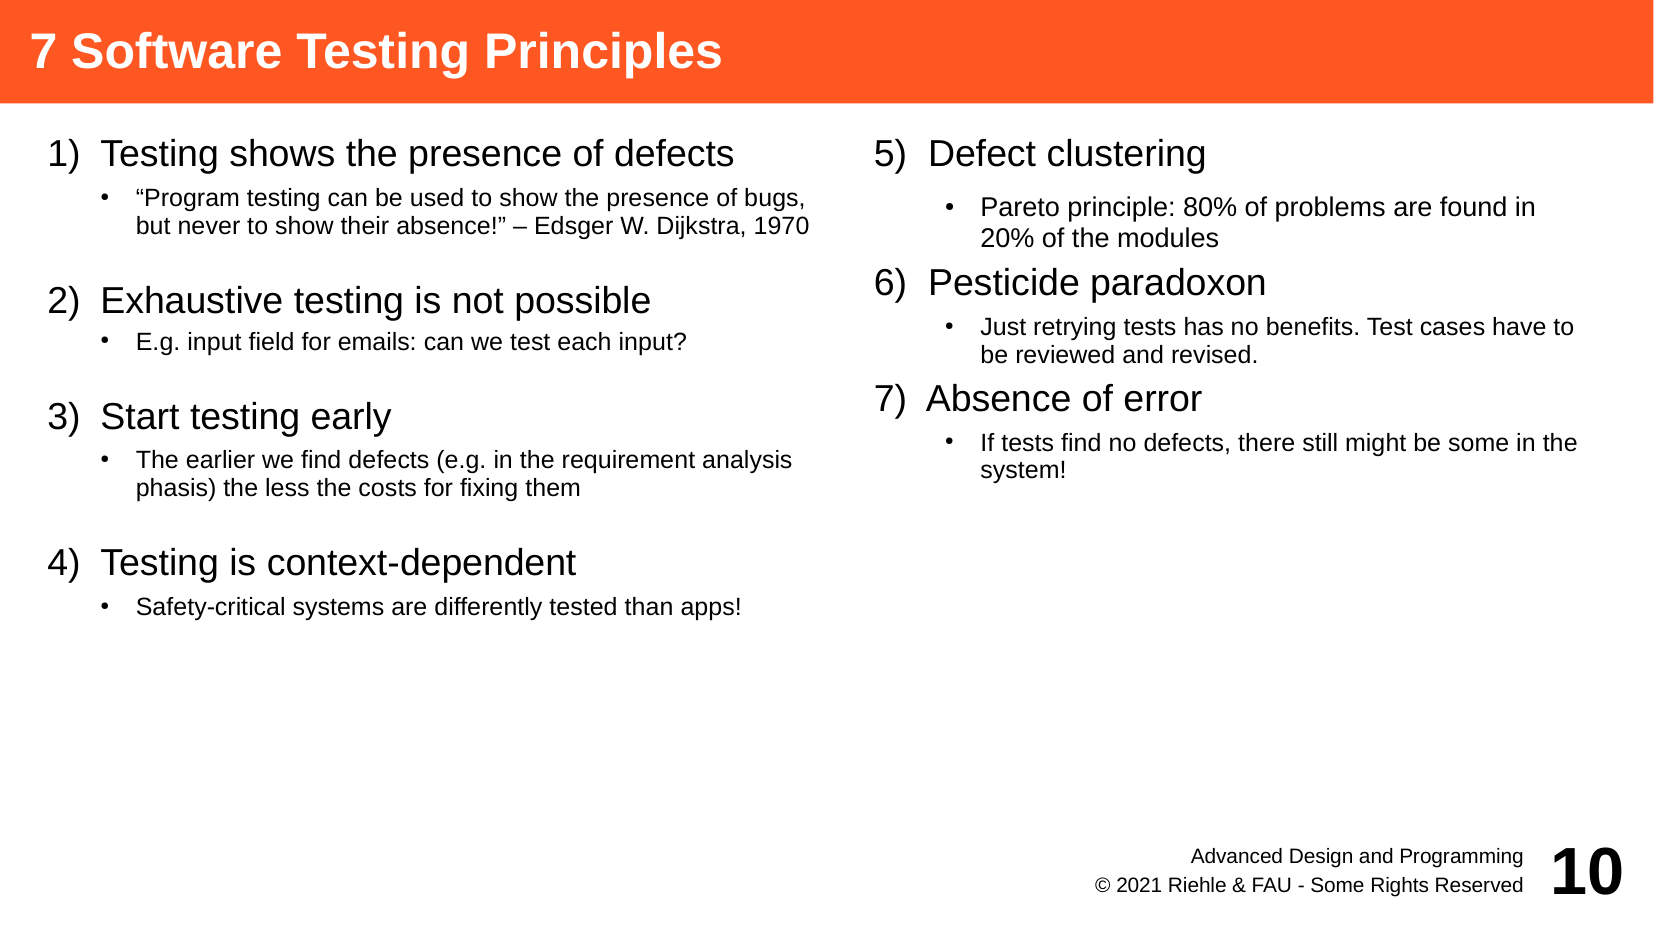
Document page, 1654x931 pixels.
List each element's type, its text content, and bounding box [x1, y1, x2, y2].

list Testing shows the presence of defects “Program testing can be used to show the presence of bugs, but never to show their absence!” – Edsger W. Dijkstra, 1970 Exhaustive testing is not possible E.g. input field for emails: can we test each input? Start testing early The earlier we find defects (e.g. in the requirement analysis phasis) the less the costs for fixing them Testing is context-dependent Safety-critical systems are differently tested than apps! [29, 132, 841, 811]
title 7 Software Testing Principles [0, 0, 1654, 104]
list 5) Defect clustering Pareto principle: 80% of problems are found in 20% of the modules 6) Pesticide paradoxon Just retrying tests has no benefits. Test cases have to be reviewed and revised. 7) Absence of error If tests find no defects, there still might be some in the system! [874, 132, 1580, 901]
